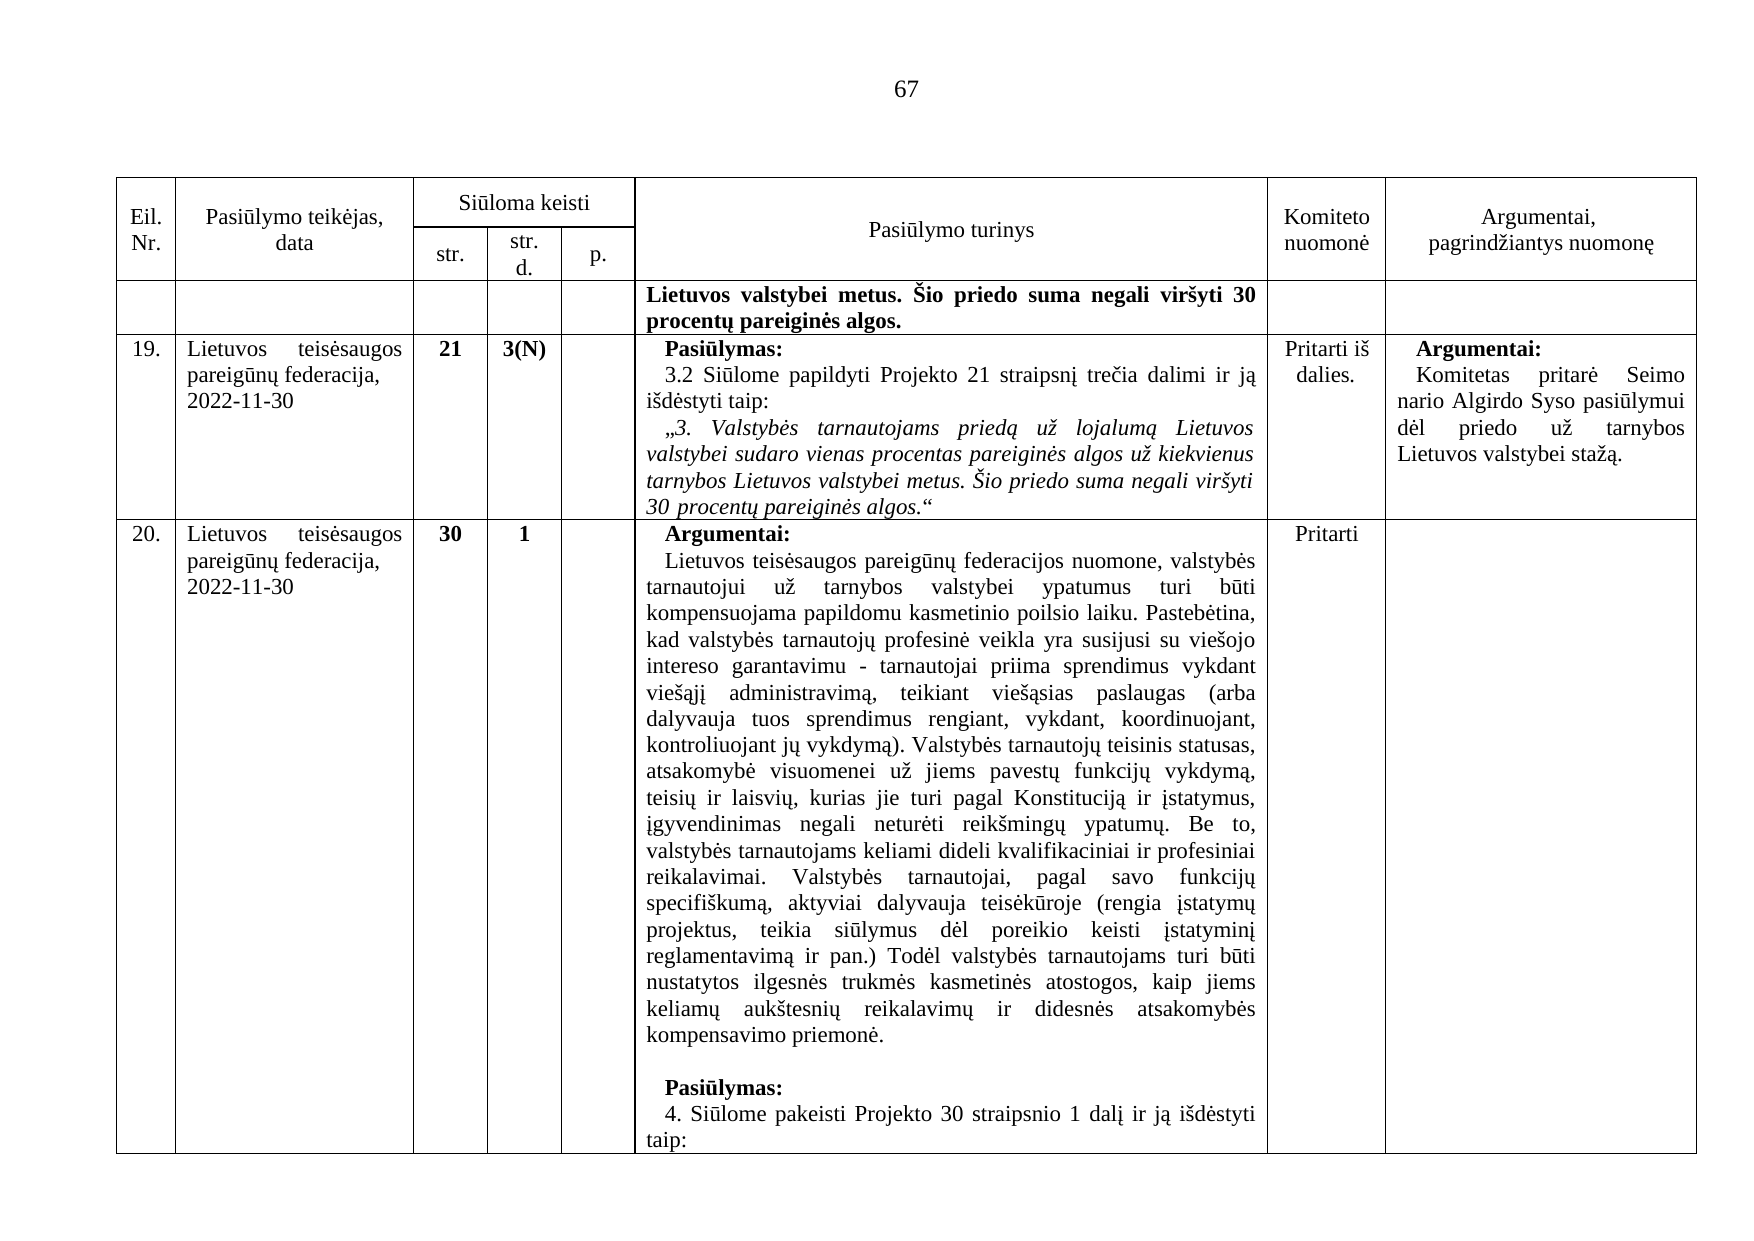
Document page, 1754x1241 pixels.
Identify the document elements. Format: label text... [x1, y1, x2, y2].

table_cell [562, 520, 634, 1153]
table_cell [414, 281, 487, 334]
table_cell [176, 281, 413, 334]
table_header Siūloma keisti [414, 178, 634, 226]
table_header Komiteto nuomonė [1268, 178, 1385, 280]
table_cell Pritarti [1268, 520, 1385, 1153]
table_cell 20. [117, 520, 175, 1153]
table_cell [117, 281, 175, 334]
table_cell p. [562, 228, 634, 280]
table_cell str. d. [488, 228, 561, 280]
table_header Eil. Nr. [117, 178, 175, 280]
table_cell str. [414, 228, 487, 280]
table_cell [1268, 281, 1385, 334]
table_cell Pasiūlymas: 3.2 Siūlome papildyti Projekto 21 straipsnį trečia dalimi ir ją išdėstyti taip: „3. Valstybės tarnautojams priedą už lojalumą Lietuvos valstybei sudaro vienas procentas pareiginės algos už kiekvienus tarnybos Lietuvos valstybei metus. Šio priedo suma negali viršyti 30 procentų pareiginės algos.“ [636, 335, 1267, 519]
table_cell Lietuvos teisėsaugos pareigūnų federacija, 2022-11-30 [176, 335, 413, 519]
table_cell Lietuvos teisėsaugos pareigūnų federacija, 2022-11-30 [176, 520, 413, 1153]
table_cell 19. [117, 335, 175, 519]
table_cell 30 [414, 520, 487, 1153]
table_cell 21 [414, 335, 487, 519]
table_header Argumentai, pagrindžiantys nuomonę [1386, 178, 1696, 280]
table_cell Argumentai: Komitetas pritarė Seimo nario Algirdo Syso pasiūlymui dėl priedo už tarnybos Lietuvos valstybei stažą. [1386, 335, 1696, 519]
table_header Pasiūlymo turinys [636, 178, 1267, 280]
table_cell 3(N) [488, 335, 561, 519]
table_cell [1386, 520, 1696, 1153]
table_cell [1386, 281, 1696, 334]
table_cell [488, 281, 561, 334]
table_cell [562, 335, 634, 519]
table_cell Lietuvos valstybei metus. Šio priedo suma negali viršyti 30 procentų pareiginės algos. [636, 281, 1267, 334]
table_cell Pritarti iš dalies. [1268, 335, 1385, 519]
table_header Pasiūlymo teikėjas, data [176, 178, 413, 280]
table_cell 1 [488, 520, 561, 1153]
table_cell Argumentai: Lietuvos teisėsaugos pareigūnų federacijos nuomone, valstybės tarnautojui už tarnybos valstybei ypatumus turi būti kompensuojama papildomu kasmetinio poilsio laiku. Pastebėtina, kad valstybės tarnautojų profesinė veikla yra susijusi su viešojo intereso garantavimu - tarnautojai priima sprendimus vykdant viešąjį administravimą, teikiant viešąsias paslaugas (arba dalyvauja tuos sprendimus rengiant, vykdant, koordinuojant, kontroliuojant jų vykdymą). Valstybės tarnautojų teisinis statusas, atsakomybė visuomenei už jiems pavestų funkcijų vykdymą, teisių ir laisvių, kurias jie turi pagal Konstituciją ir įstatymus, įgyvendinimas negali neturėti reikšmingų ypatumų. Be to, valstybės tarnautojams keliami dideli kvalifikaciniai ir profesiniai reikalavimai. Valstybės tarnautojai, pagal savo funkcijų specifiškumą, aktyviai dalyvauja teisėkūroje (rengia įstatymų projektus, teikia siūlymus dėl poreikio keisti įstatyminį reglamentavimą ir pan.) Todėl valstybės tarnautojams turi būti nustatytos ilgesnės trukmės kasmetinės atostogos, kaip jiems keliamų aukštesnių reikalavimų ir didesnės atsakomybės kompensavimo priemonė. Pasiūlymas: 4. Siūlome pakeisti Projekto 30 straipsnio 1 dalį ir ją išdėstyti taip: [636, 520, 1267, 1153]
table_cell [562, 281, 634, 334]
